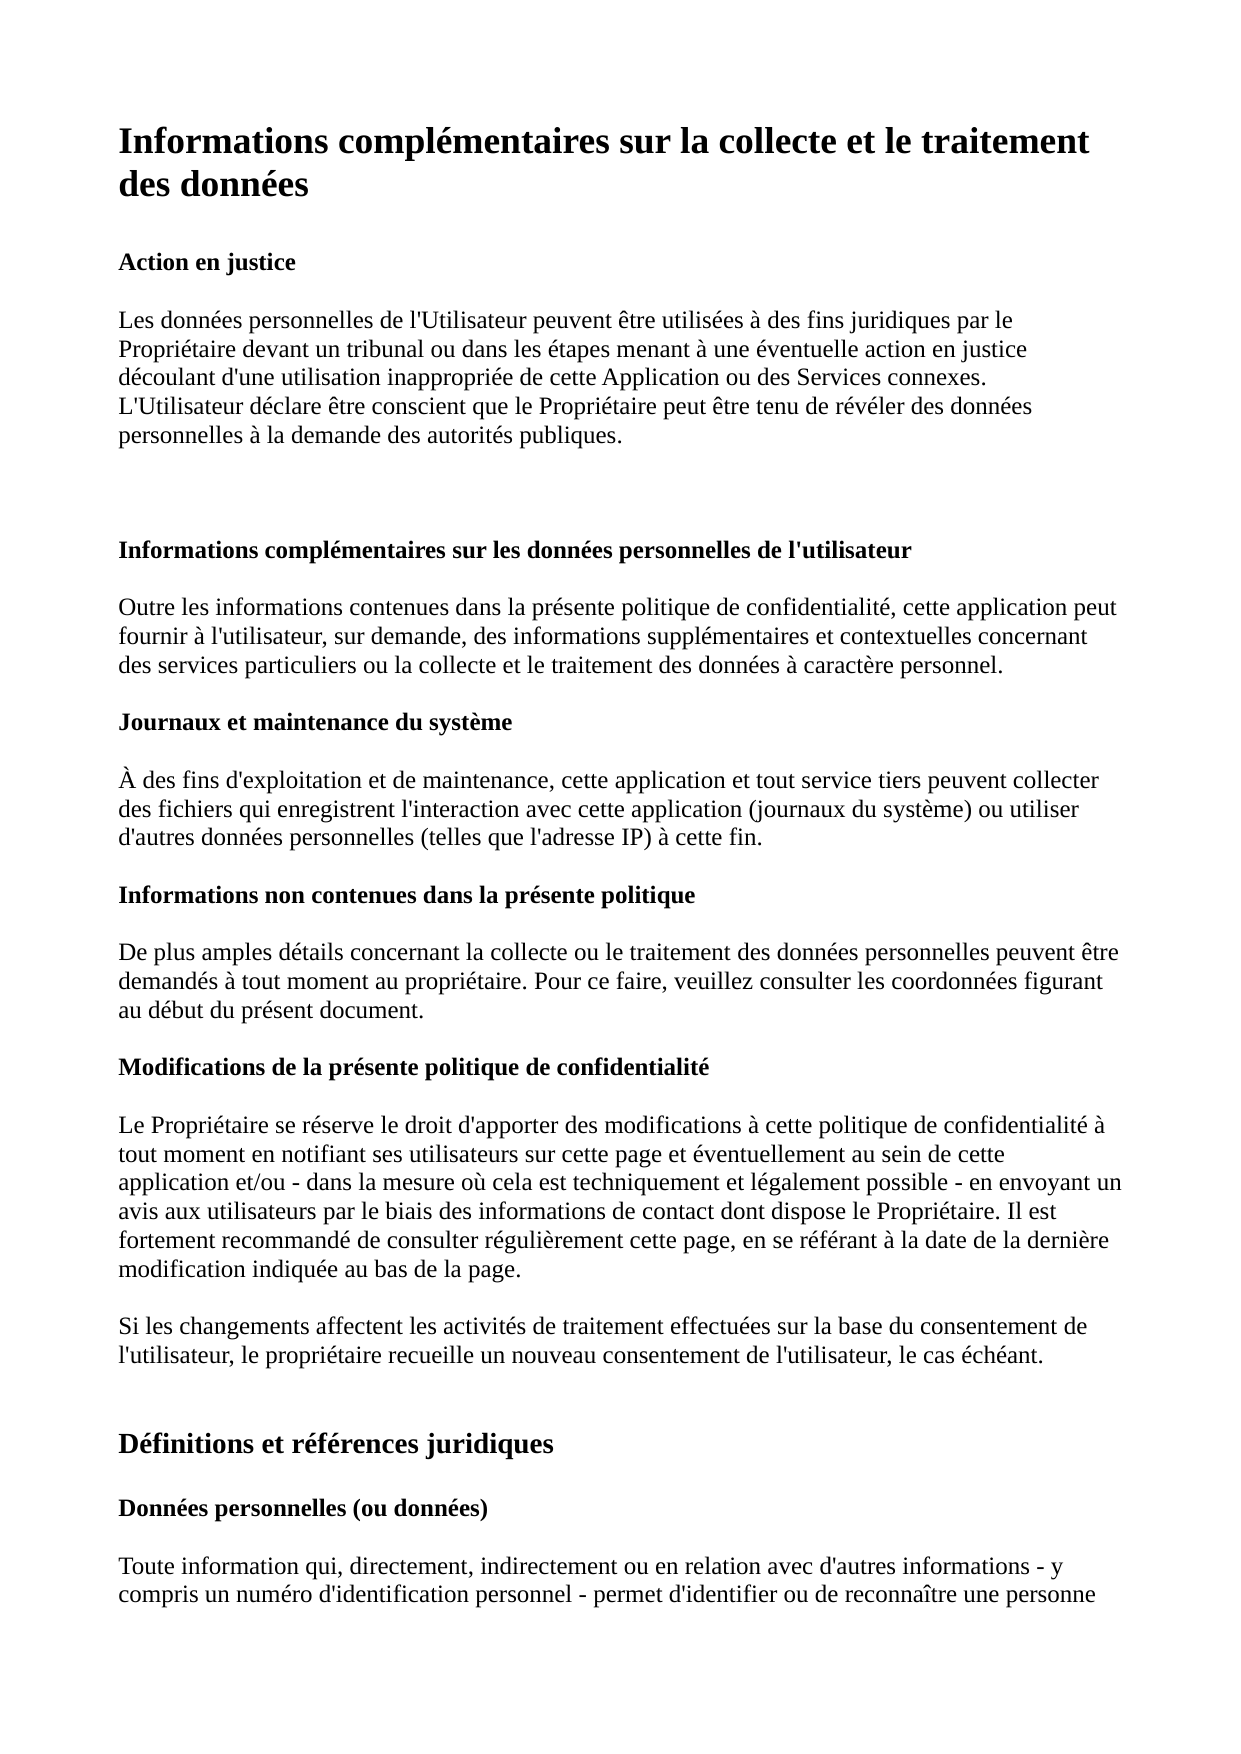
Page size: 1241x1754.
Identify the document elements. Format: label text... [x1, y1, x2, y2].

text Si les changements affectent les activités de traitement effectuées sur la base du consentement de l'utilisateur, le propriétaire recueille un nouveau consentement de l'utilisateur, le cas échéant. [118, 1311, 1122, 1369]
text Les données personnelles de l'Utilisateur peuvent être utilisées à des fins juridiques par le Propriétaire devant un tribunal ou dans les étapes menant à une éventuelle action en justice découlant d'une utilisation inappropriée de cette Application ou des Services connexes. L'Utilisateur déclare être conscient que le Propriétaire peut être tenu de révéler des données personnelles à la demande des autorités publiques. [118, 276, 1122, 506]
text Toute information qui, directement, indirectement ou en relation avec d'autres informations - y compris un numéro d'identification personnel - permet d'identifier ou de reconnaître une personne [118, 1551, 1122, 1608]
text De plus amples détails concernant la collecte ou le traitement des données personnelles peuvent être demandés à tout moment au propriétaire. Pour ce faire, veuillez consulter les coordonnées figurant au début du présent document. [118, 937, 1122, 1024]
text Informations complémentaires sur la collecte et le traitement des données [118, 118, 1122, 204]
text Informations complémentaires sur les données personnelles de l'utilisateur [118, 535, 1122, 564]
text Le Propriétaire se réserve le droit d'apporter des modifications à cette politique de confidentialité à tout moment en notifiant ses utilisateurs sur cette page et éventuellement au sein de cette application et/ou - dans la mesure où cela est techniquement et légalement possible - en envoyant un avis aux utilisateurs par le biais des informations de contact dont dispose le Propriétaire. Il est fortement recommandé de consulter régulièrement cette page, en se référant à la date de la dernière modification indiquée au bas de la page. [118, 1110, 1122, 1282]
text Définitions et références juridiques [118, 1426, 1122, 1460]
text Journaux et maintenance du système [118, 707, 1122, 736]
text Action en justice [118, 247, 1122, 276]
text À des fins d'exploitation et de maintenance, cette application et tout service tiers peuvent collecter des fichiers qui enregistrent l'interaction avec cette application (journaux du système) ou utiliser d'autres données personnelles (telles que l'adresse IP) à cette fin. [118, 765, 1122, 851]
text Modifications de la présente politique de confidentialité [118, 1052, 1122, 1081]
text Informations non contenues dans la présente politique [118, 880, 1122, 909]
text Données personnelles (ou données) [118, 1493, 1122, 1522]
text Outre les informations contenues dans la présente politique de confidentialité, cette application peut fournir à l'utilisateur, sur demande, des informations supplémentaires et contextuelles concernant des services particuliers ou la collecte et le traitement des données à caractère personnel. [118, 592, 1122, 679]
